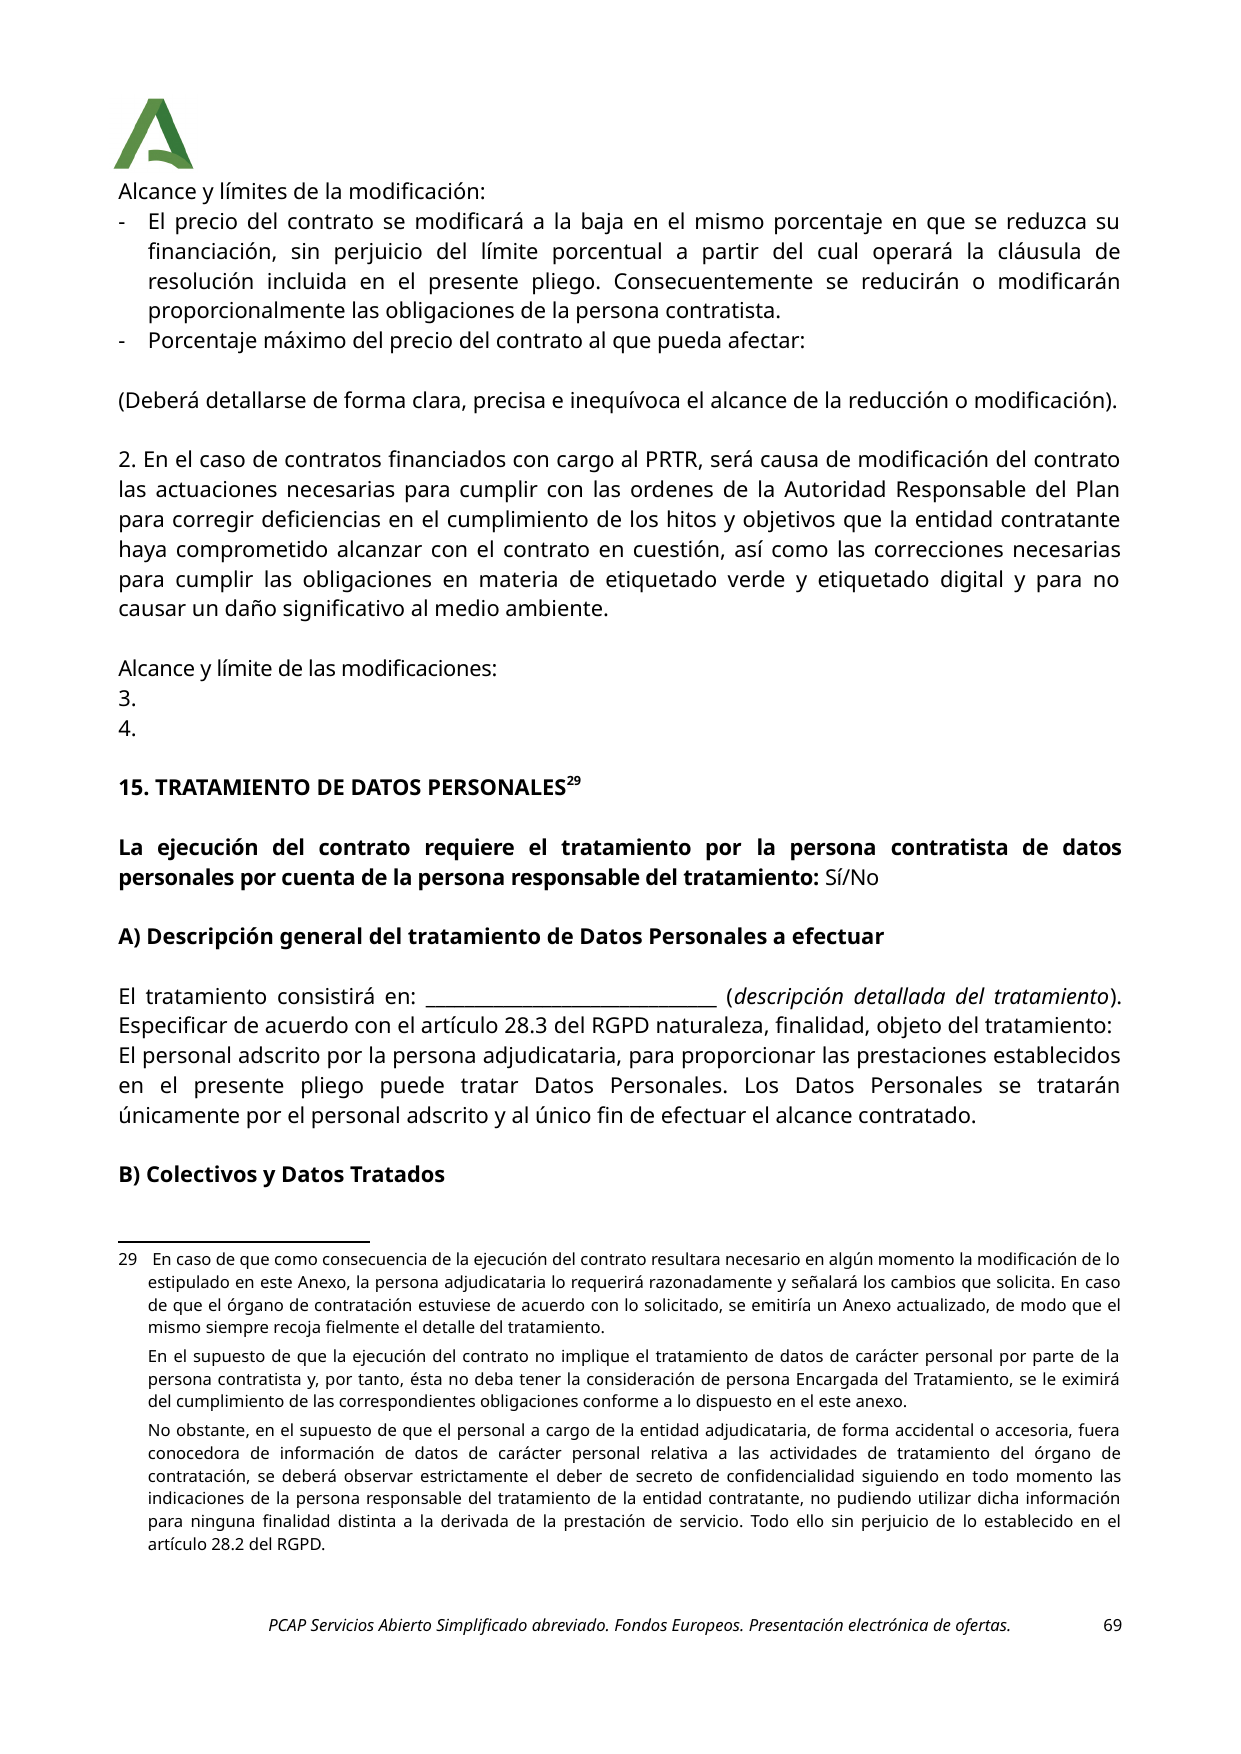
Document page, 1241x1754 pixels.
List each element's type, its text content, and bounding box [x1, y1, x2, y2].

text B) Colectivos y Datos Tratados [118, 1159, 1122, 1189]
text En caso de que como consecuencia de la ejecución del contrato resultara necesario en algún momento la modificación de lo estipulado en este Anexo, la persona adjudicataria lo requerirá razonadamente y señalará los cambios que solicita. En caso de que el órgano de contratación estuviese de acuerdo con lo solicitado, se emitiría un Anexo actualizado, de modo que el mismo siempre recoja fielmente el detalle del tratamiento. [118, 1248, 1122, 1339]
text Alcance y límite de las modificaciones: [118, 653, 1122, 683]
text - El precio del contrato se modificará a la baja en el mismo porcentaje en que se reduzca su financiación, sin perjuicio del límite porcentual a partir del cual operará la cláusula de resolución incluida en el presente pliego. Consecuentemente se reducirán o modificarán proporcionalmente las obligaciones de la persona contratista. [118, 206, 1122, 325]
text 3. [118, 683, 1122, 713]
text El personal adscrito por la persona adjudicataria, para proporcionar las prestaciones establecidos en el presente pliego puede tratar Datos Personales. Los Datos Personales se tratarán únicamente por el personal adscrito y al único fin de efectuar el alcance contratado. [118, 1040, 1122, 1130]
text - Porcentaje máximo del precio del contrato al que pueda afectar: [118, 325, 1122, 355]
text El tratamiento consistirá en: ______________________________ (descripción detallada del tratamiento). Especificar de acuerdo con el artículo 28.3 del RGPD naturaleza, finalidad, objeto del tratamiento: [118, 981, 1122, 1040]
text A) Descripción general del tratamiento de Datos Personales a efectuar [118, 921, 1122, 951]
text Alcance y límites de la modificación: [118, 176, 1122, 206]
picture [109, 94, 198, 173]
text 15. TRATAMIENTO DE DATOS PERSONALES [118, 772, 1122, 802]
text La ejecución del contrato requiere el tratamiento por la persona contratista de datos personales por cuenta de la persona responsable del tratamiento: Sí/No [118, 832, 1122, 891]
text En el supuesto de que la ejecución del contrato no implique el tratamiento de datos de carácter personal por parte de la persona contratista y, por tanto, ésta no deba tener la consideración de persona Encargada del Tratamiento, se le eximirá del cumplimiento de las correspondientes obligaciones conforme a lo dispuesto en el este anexo. [118, 1345, 1122, 1413]
text (Deberá detallarse de forma clara, precisa e inequívoca el alcance de la reducción o modificación). [118, 385, 1122, 415]
text 2. En el caso de contratos financiados con cargo al PRTR, será causa de modificación del contrato las actuaciones necesarias para cumplir con las ordenes de la Autoridad Responsable del Plan para corregir deficiencias en el cumplimiento de los hitos y objetivos que la entidad contratante haya comprometido alcanzar con el contrato en cuestión, así como las correcciones necesarias para cumplir las obligaciones en materia de etiquetado verde y etiquetado digital y para no causar un daño significativo al medio ambiente. [118, 444, 1122, 623]
text 4. [118, 713, 1122, 742]
text No obstante, en el supuesto de que el personal a cargo de la entidad adjudicataria, de forma accidental o accesoria, fuera conocedora de información de datos de carácter personal relativa a las actividades de tratamiento del órgano de contratación, se deberá observar estrictamente el deber de secreto de confidencialidad siguiendo en todo momento las indicaciones de la persona responsable del tratamiento de la entidad contratante, no pudiendo utilizar dicha información para ninguna finalidad distinta a la derivada de la prestación de servicio. Todo ello sin perjuicio de lo establecido en el artículo 28.2 del RGPD. [118, 1419, 1122, 1555]
